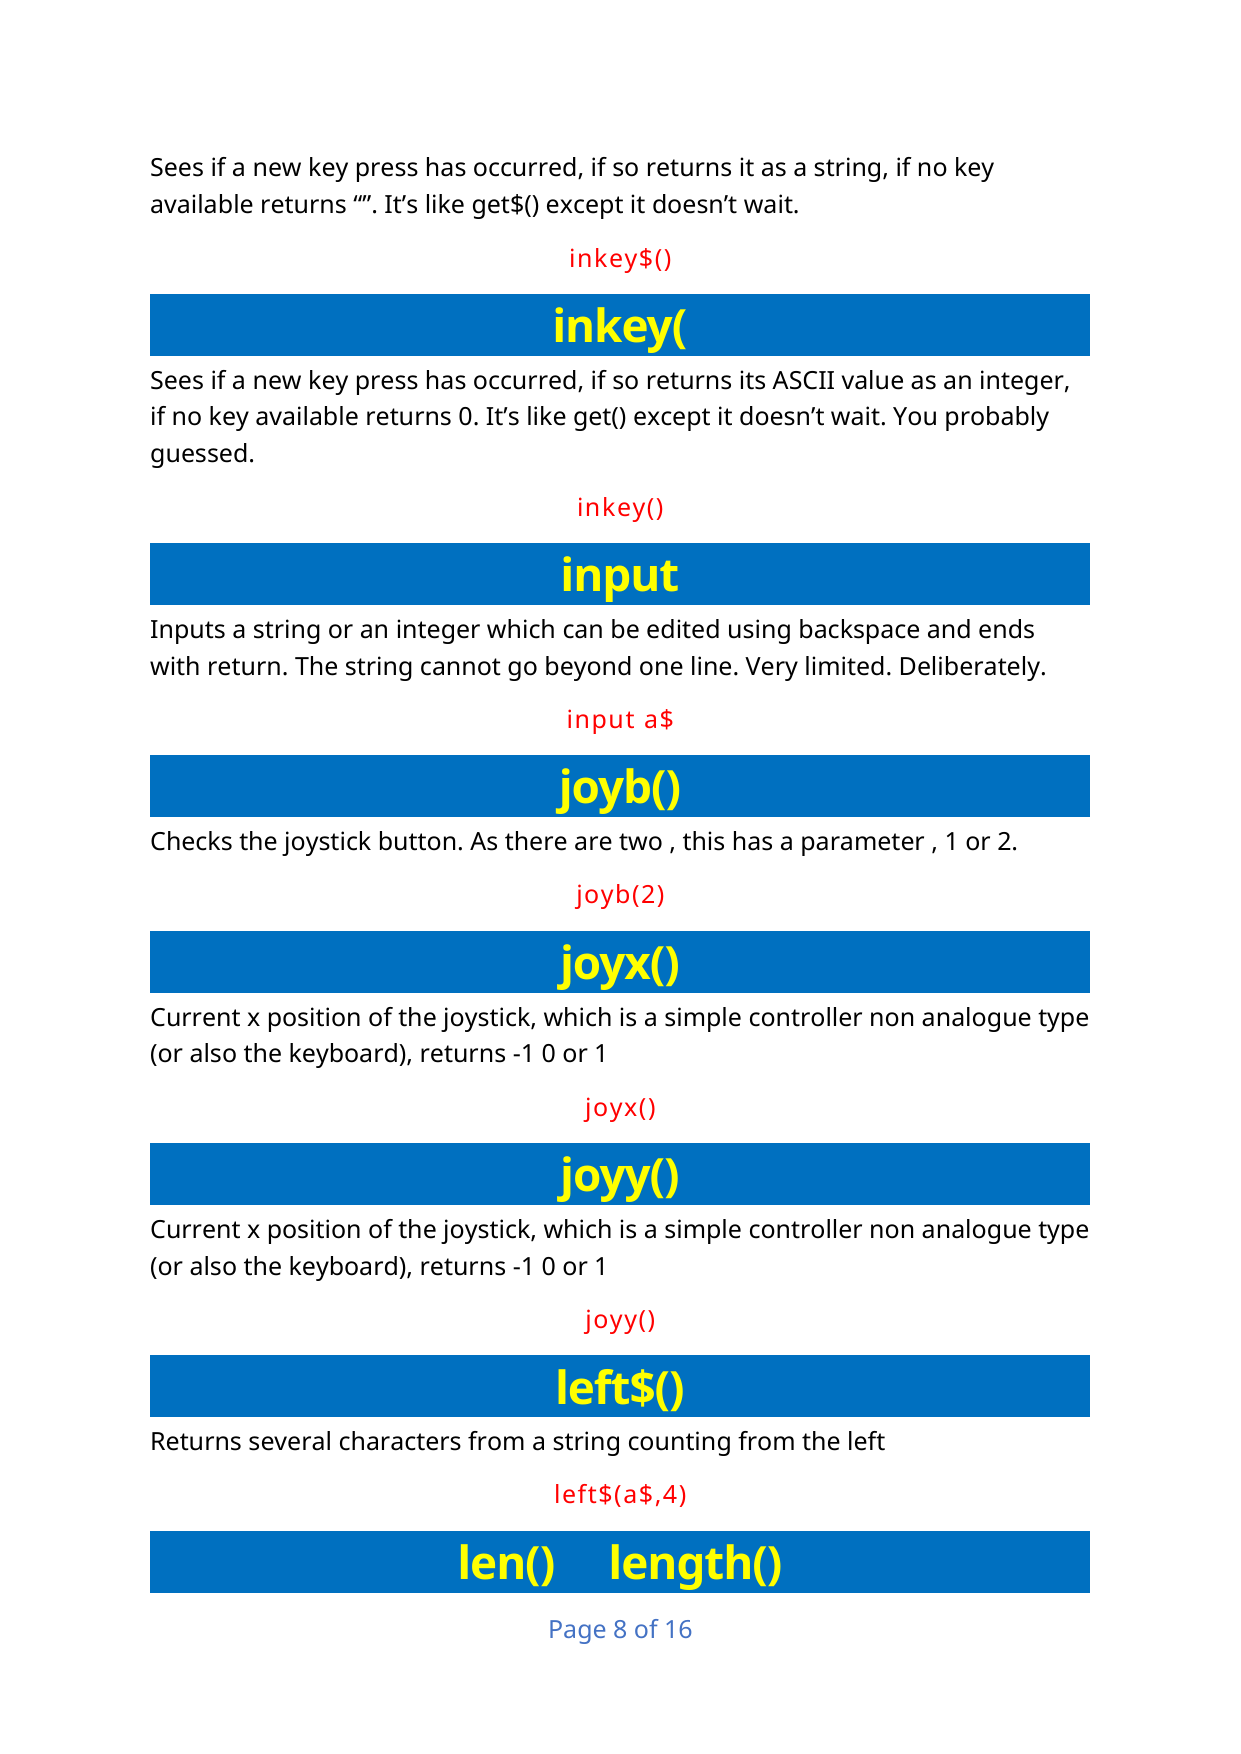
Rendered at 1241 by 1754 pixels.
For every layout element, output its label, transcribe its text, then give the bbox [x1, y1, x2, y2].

text Returns several characters from a string counting from the left [150, 1424, 1090, 1458]
title joyx() [150, 931, 1090, 993]
title joyy() [150, 1143, 1090, 1205]
text Sees if a new key press has occurred, if so returns it as a string, if no key available returns “”. It’s like get$() except it doesn’t wait. [150, 150, 1090, 221]
text Sees if a new key press has occurred, if so returns its ASCII value as an integer, if no key available returns 0. It’s like get() except it doesn’t wait. You probably guessed. [150, 362, 1090, 470]
title len() length() [150, 1531, 1090, 1593]
title input [150, 543, 1090, 605]
text Inputs a string or an integer which can be edited using backspace and ends with return. The string cannot go beyond one line. Very limited. Deliberately. [150, 611, 1090, 682]
subtitle Joyb(2) [150, 877, 1090, 911]
title joyb() [150, 755, 1090, 817]
subtitle Inkey() [150, 489, 1090, 523]
title left$() [150, 1355, 1090, 1417]
title inkey( [150, 294, 1090, 356]
subtitle Left$(a$,4) [150, 1477, 1090, 1511]
subtitle Joyy() [150, 1302, 1090, 1336]
subtitle Inkey$() [150, 240, 1090, 274]
text Current x position of the joystick, which is a simple controller non analogue type (or also the keyboard), returns -1 0 or 1 [150, 1211, 1090, 1282]
subtitle Input a$ [150, 702, 1090, 736]
text Checks the joystick button. As there are two , this has a parameter , 1 or 2. [150, 824, 1090, 858]
text Current x position of the joystick, which is a simple controller non analogue type (or also the keyboard), returns -1 0 or 1 [150, 999, 1090, 1070]
subtitle Joyx() [150, 1089, 1090, 1123]
